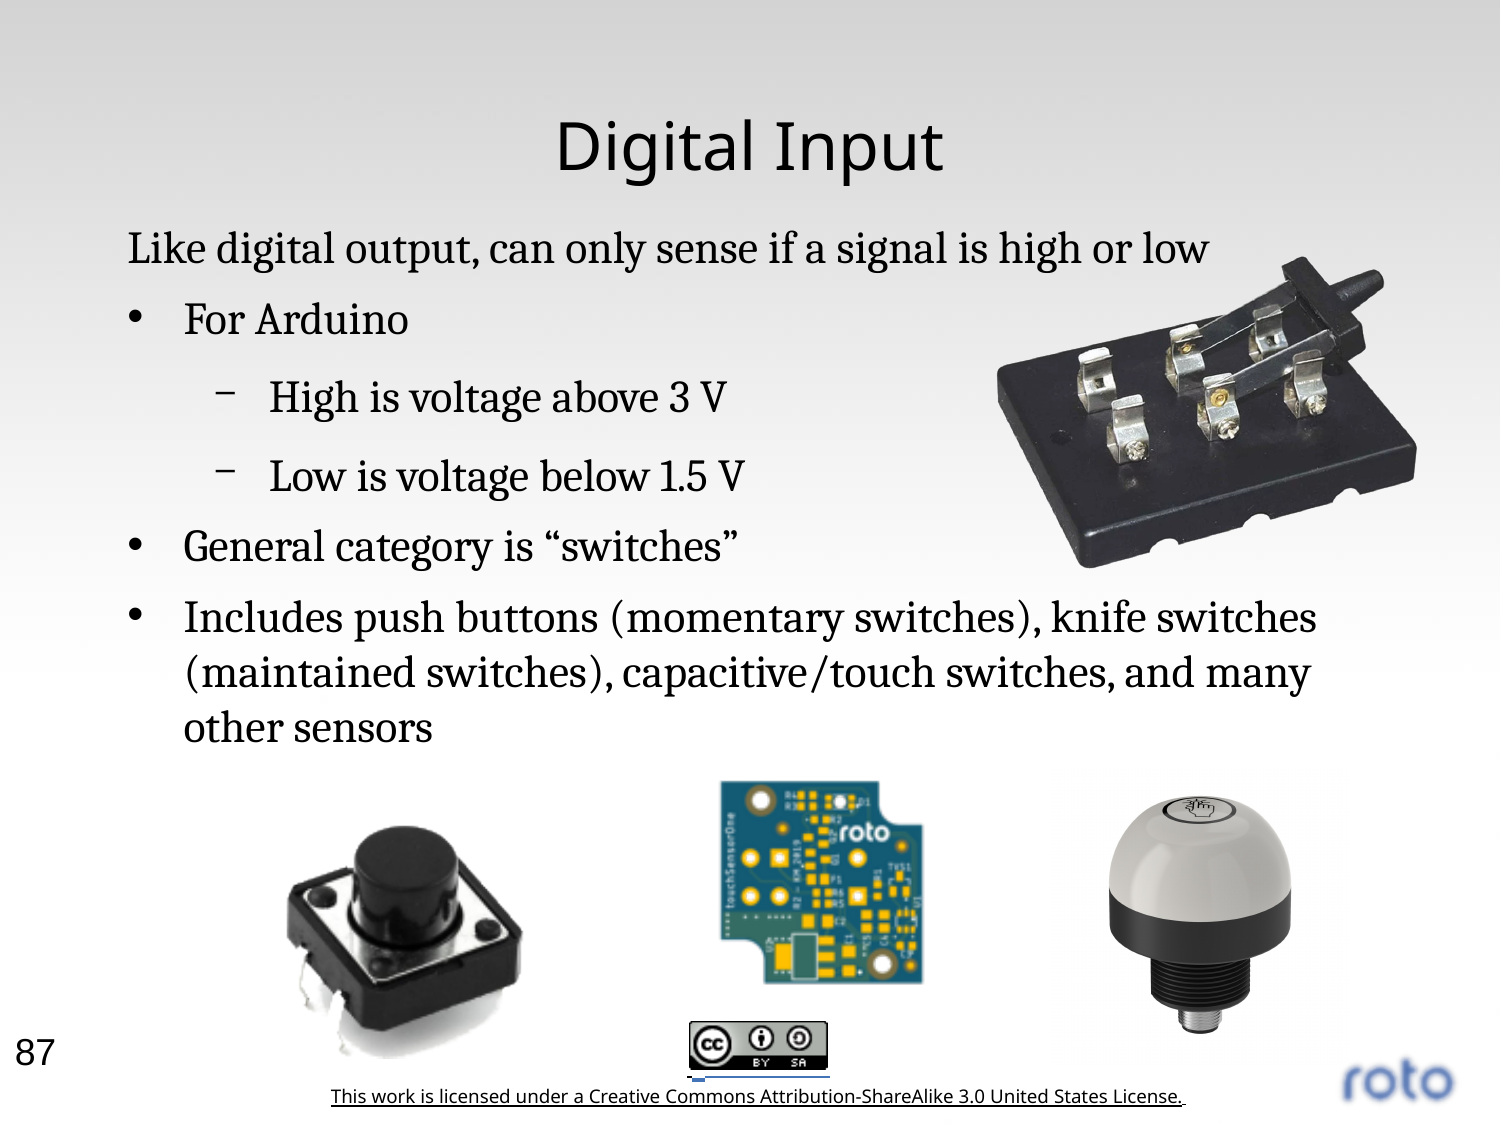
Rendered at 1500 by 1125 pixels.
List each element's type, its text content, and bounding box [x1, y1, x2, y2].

picture [0, 0, 1500, 1125]
title Digital Input [112, 49, 1388, 209]
list Like digital output, can only sense if a signal is high or low For Arduino High is voltage above 3 V Low is voltage below 1.5 V General category is “switches” Includes push buttons (momentary switches), knife switches (maintained switches), capacitive/touch switches, and many other sensors [112, 209, 1388, 705]
